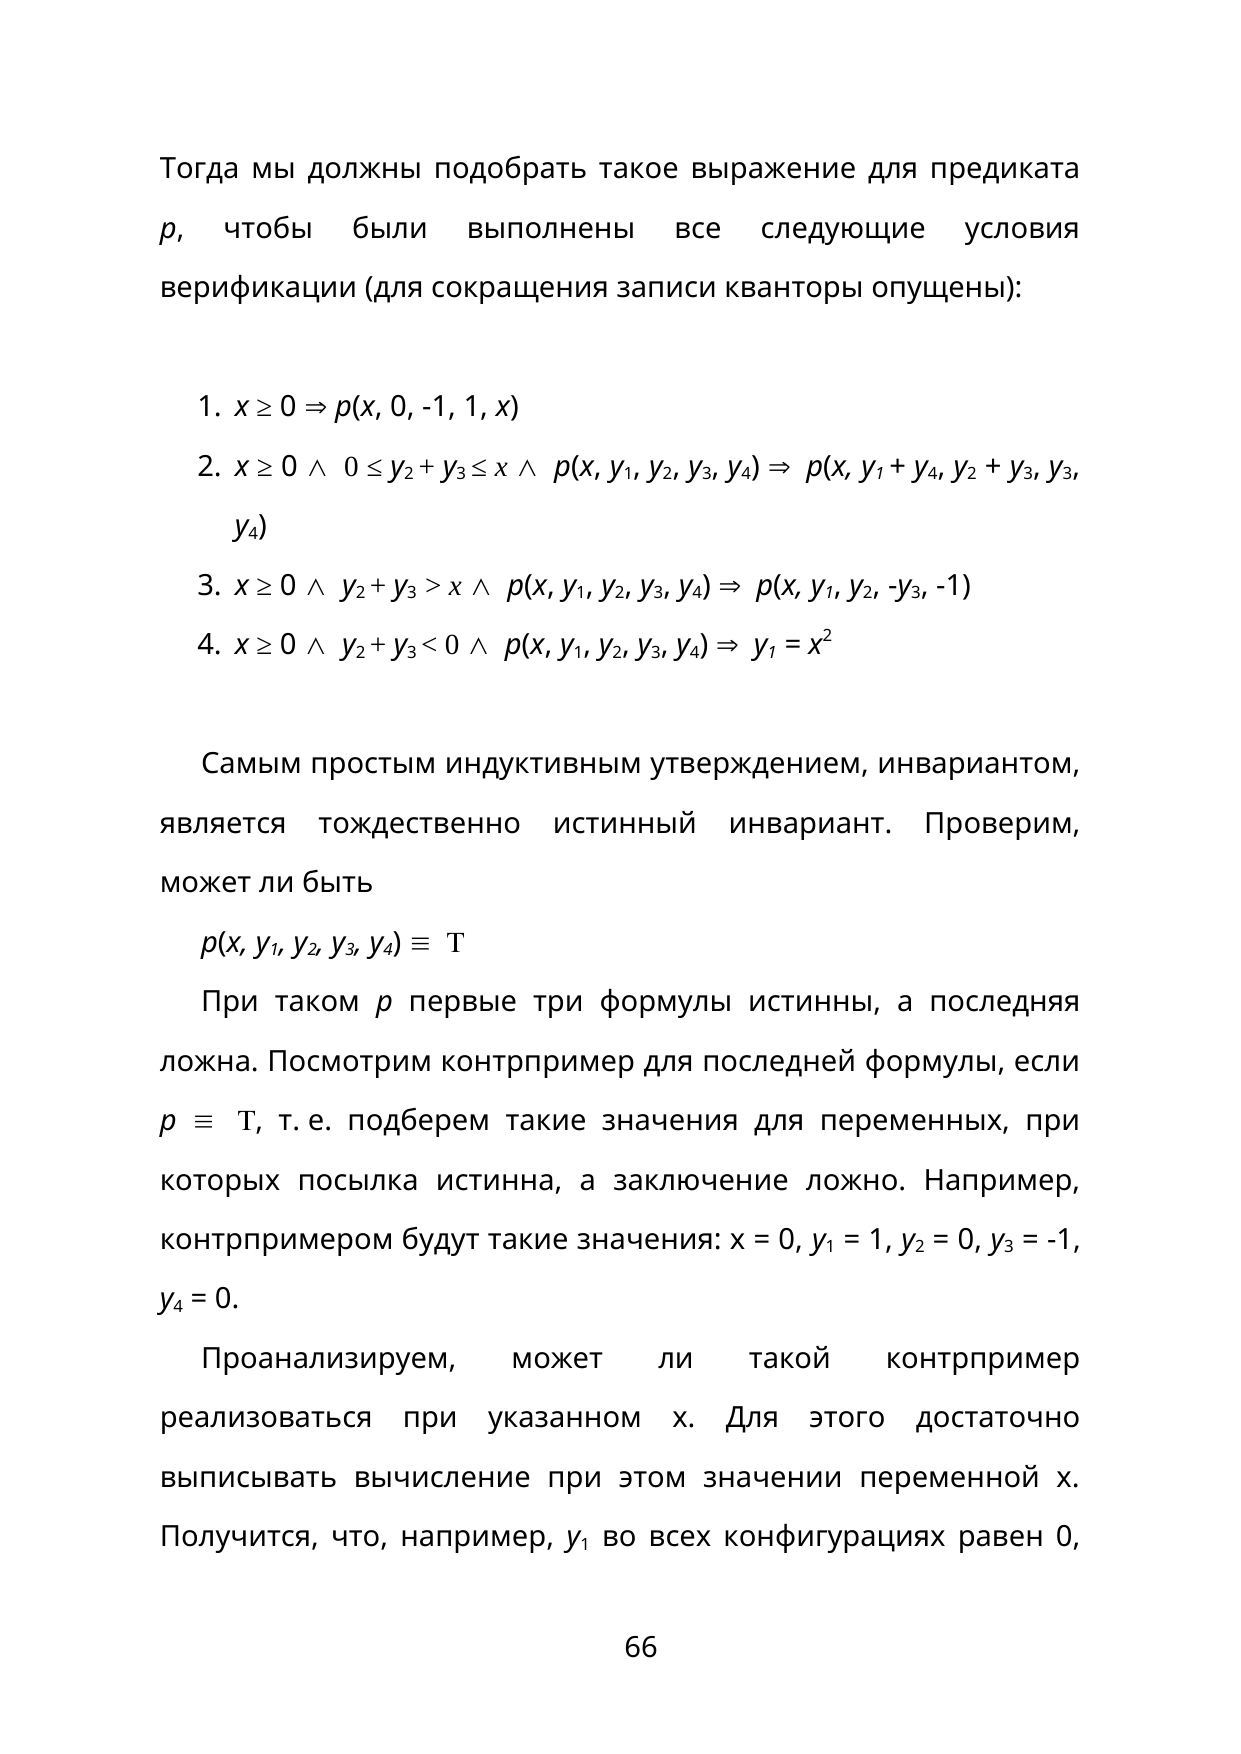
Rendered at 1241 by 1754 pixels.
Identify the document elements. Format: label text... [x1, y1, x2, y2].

text Проанализируем, может ли такой контрпример реализоваться при указанном х. Для этого достаточно выписывать вычисление при этом значении переменной х. Получится, что, например, y1 во всех конфигурациях равен 0, [159, 1337, 1081, 1555]
text Тогда мы должны подобрать такое выражение для предиката p, чтобы были выполнены все следующие условия верификации (для сокращения записи кванторы опущены): [159, 148, 1081, 306]
text p(x, y1, y2, y3, y4)  T [159, 921, 1081, 961]
list x ≥ 0 ∧ 0 ≤ y2 + y3 ≤ x ∧ p(x, y1, y2, y3, y4)  p(x, y1 + y4, y2 + y3, y3, y4) [197, 445, 1081, 544]
list x ≥ 0 ∧ y2 + y3 < 0 ∧ p(x, y1, y2, y3, y4)  y1 = x2 [197, 623, 1081, 663]
text При таком p первые три формулы истинны, а последняя ложна. Посмотрим контрпример для последней формулы, если p  T, т. е. подберем такие значения для переменных, при которых посылка истинна, а заключение ложно. Например, контрпримером будут такие значения: x = 0, y1 = 1, y2 = 0, y3 = -1, y4 = 0. [159, 980, 1081, 1317]
list x ≥ 0 ∧ y2 + y3 > x ∧ p(x, y1, y2, y3, y4)  p(x, y1, y2, -y3, -1) [197, 564, 1081, 604]
text Самым простым индуктивным утверждением, инвариантом, является тождественно истинный инвариант. Проверим, может ли быть [159, 742, 1081, 901]
list x ≥ 0  p(x, 0, -1, 1, x) [197, 386, 1081, 425]
